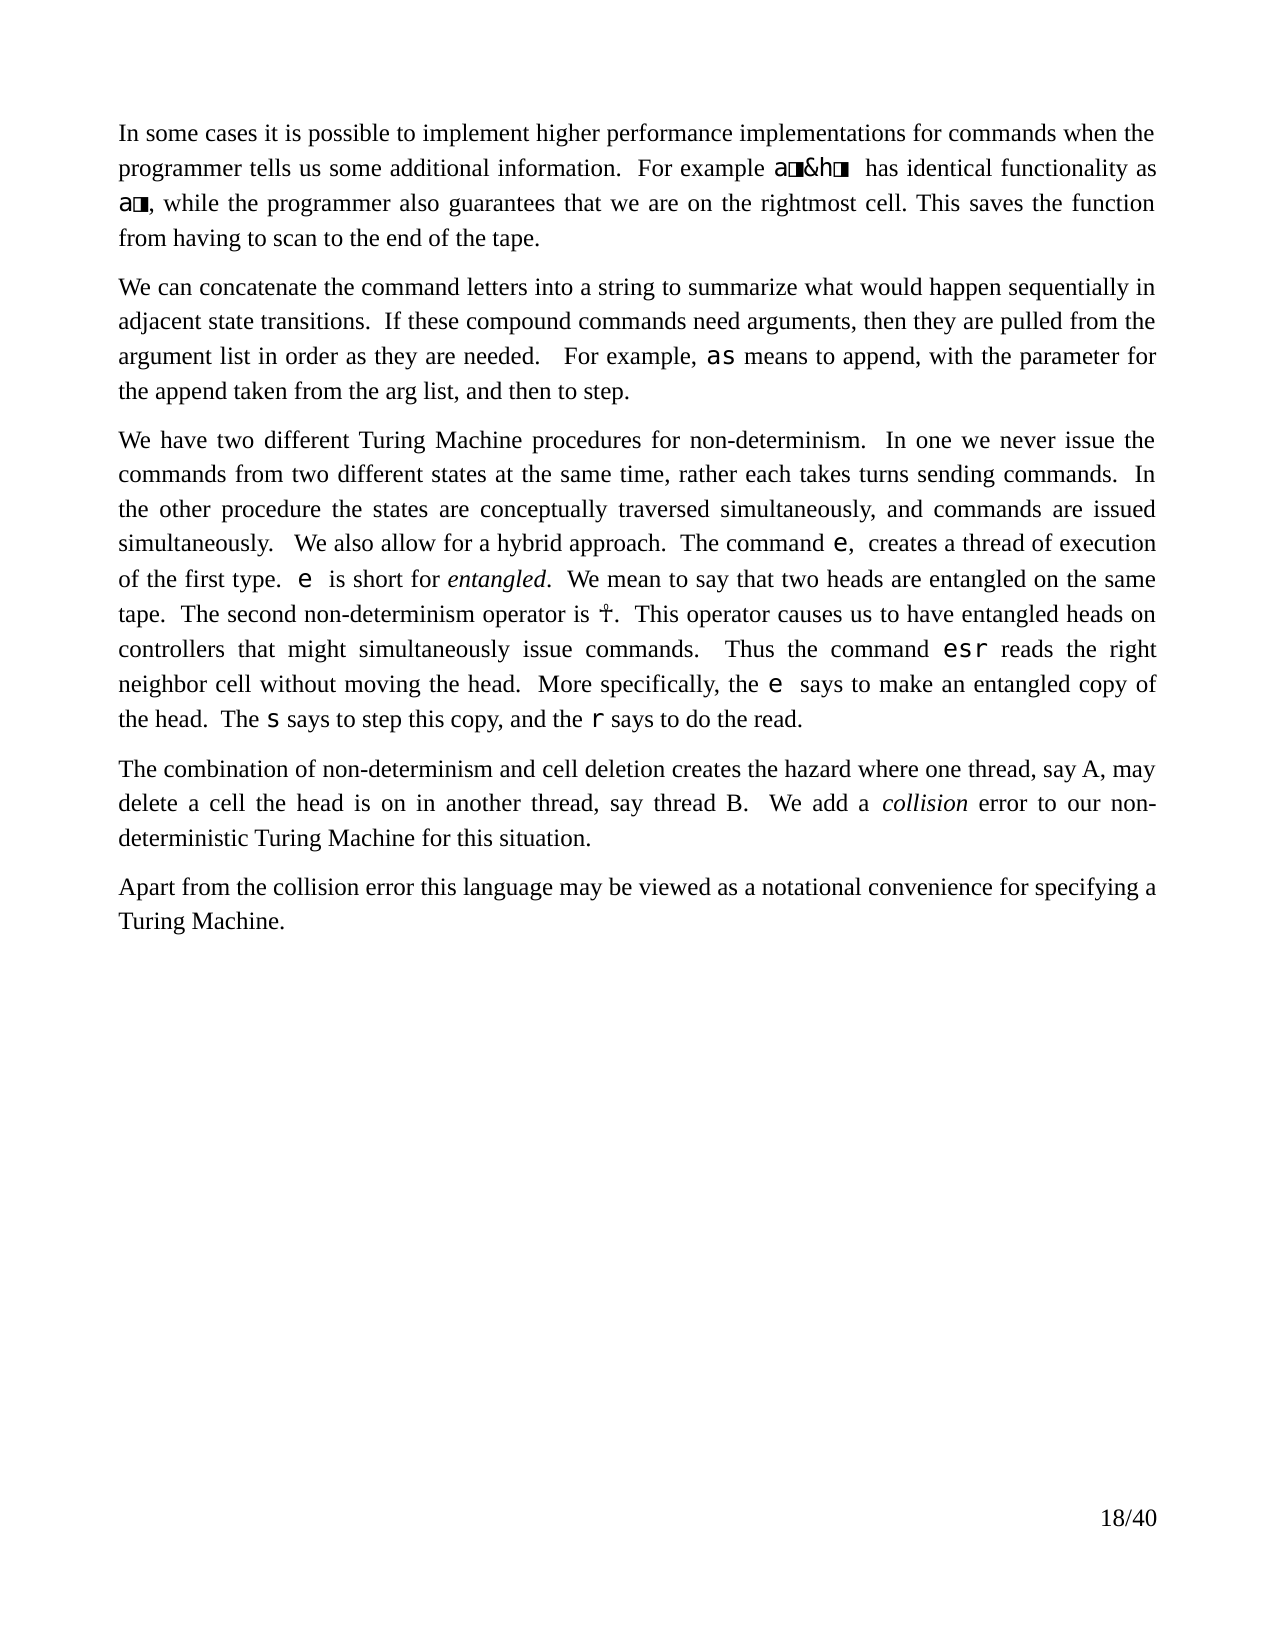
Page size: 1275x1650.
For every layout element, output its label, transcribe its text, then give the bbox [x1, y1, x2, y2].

text The combination of non-determinism and cell deletion creates the hazard where one thread, say A, may delete a cell the head is on in another thread, say thread B. We add a collision error to our non-deterministic Turing Machine for this situation. [118, 754, 1157, 851]
text In some cases it is possible to implement higher performance implementations for commands when the programmer tells us some additional information. For example a◨&h◨ has identical functionality as a◨, while the programmer also guarantees that we are on the rightmost cell. This saves the function from having to scan to the end of the tape. [118, 118, 1157, 252]
text We have two different Turing Machine procedures for non-determinism. In one we never issue the commands from two different states at the same time, rather each takes turns sending commands. In the other procedure the states are conceptually traversed simultaneously, and commands are issued simultaneously. We also allow for a hybrid approach. The command e, creates a thread of execution of the first type. e is short for entangled. We mean to say that two heads are entangled on the same tape. The second non-determinism operator is ☥. This operator causes us to have entangled heads on controllers that might simultaneously issue commands. Thus the command esr reads the right neighbor cell without moving the head. More specifically, the e says to make an entangled copy of the head. The s says to step this copy, and the r says to do the read. [118, 425, 1157, 733]
text We can concatenate the command letters into a string to summarize what would happen sequentially in adjacent state transitions. If these compound commands need arguments, then they are pulled from the argument list in order as they are needed. For example, as means to append, with the parameter for the append taken from the arg list, and then to step. [118, 272, 1157, 405]
text Apart from the collision error this language may be viewed as a notational convenience for specifying a Turing Machine. [118, 872, 1157, 935]
